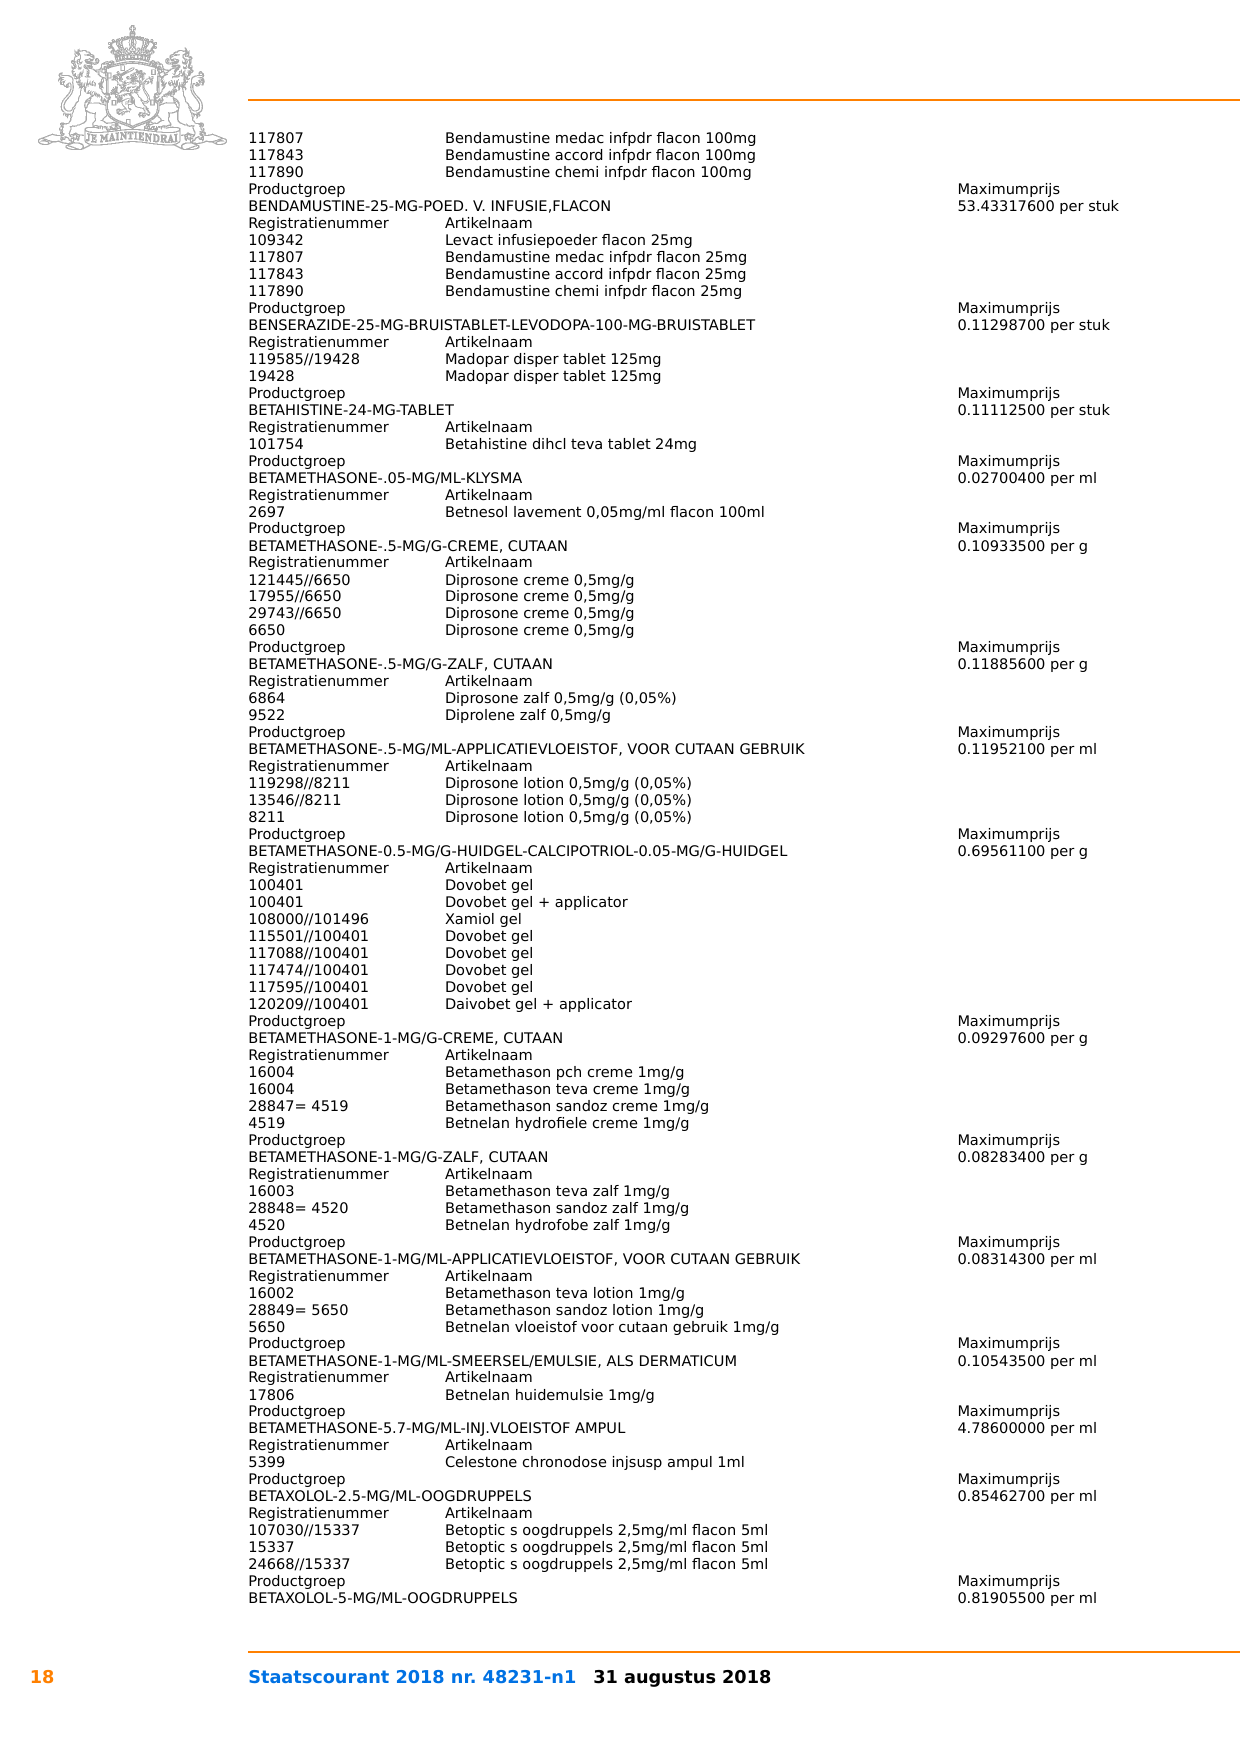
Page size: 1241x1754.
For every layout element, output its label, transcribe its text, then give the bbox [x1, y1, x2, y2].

table_cell 16004 [248, 1081, 439, 1098]
table_cell 109342 [248, 232, 439, 249]
table_cell [951, 945, 1163, 962]
table_cell BETAHISTINE-24-MG-TABLET [248, 402, 951, 418]
table_cell [951, 1166, 1163, 1183]
table_cell BETAXOLOL-5-MG/ML-OOGDRUPPELS [248, 1590, 951, 1607]
table_cell 0.11885600 per g [951, 656, 1163, 673]
table_cell Artikelnaam [439, 1437, 951, 1454]
table_cell [951, 249, 1163, 266]
table_cell Madopar disper tablet 125mg [439, 351, 951, 368]
table_cell [951, 1285, 1163, 1301]
table_cell Artikelnaam [439, 1369, 951, 1386]
table_cell [951, 1522, 1163, 1539]
table_cell 119298//8211 [248, 775, 439, 792]
table_cell 117807 [248, 249, 439, 266]
table_cell Bendamustine medac infpdr flacon 25mg [439, 249, 951, 266]
table_cell Productgroep [248, 1132, 439, 1149]
table_cell [951, 1064, 1163, 1081]
table_cell Maximumprijs [951, 1403, 1163, 1420]
table_cell 0.81905500 per ml [951, 1590, 1163, 1607]
table_cell Dovobet gel [439, 877, 951, 894]
table_cell Diprosone creme 0,5mg/g [439, 605, 951, 622]
table_cell Betnelan vloeistof voor cutaan gebruik 1mg/g [439, 1319, 951, 1335]
table_cell Bendamustine chemi infpdr flacon 100mg [439, 164, 951, 181]
table_cell Registratienummer [248, 758, 439, 775]
table_cell 0.10543500 per ml [951, 1353, 1163, 1369]
table_cell 5650 [248, 1319, 439, 1335]
table_cell Betamethason sandoz zalf 1mg/g [439, 1200, 951, 1217]
table_cell Maximumprijs [951, 1234, 1163, 1251]
table_cell [951, 1217, 1163, 1233]
table_cell BETAMETHASONE-0.5-MG/G-HUIDGEL-CALCIPOTRIOL-0.05-MG/G-HUIDGEL [248, 843, 951, 860]
table_cell [951, 775, 1163, 792]
table_cell Productgroep [248, 520, 439, 537]
table_cell [951, 1200, 1163, 1217]
table_cell Registratienummer [248, 1166, 439, 1183]
table_cell [951, 334, 1163, 351]
table_cell Registratienummer [248, 1268, 439, 1284]
table_cell [951, 979, 1163, 996]
table_cell [439, 1403, 951, 1420]
table_cell Registratienummer [248, 215, 439, 232]
table_cell Productgroep [248, 1335, 439, 1352]
table_cell BETAMETHASONE-1-MG/G-ZALF, CUTAAN [248, 1149, 951, 1166]
table_cell 117474//100401 [248, 962, 439, 979]
table_cell Maximumprijs [951, 1335, 1163, 1352]
table_cell 117890 [248, 283, 439, 300]
table_cell [951, 1301, 1163, 1318]
table_cell BETAMETHASONE-1-MG/ML-SMEERSEL/EMULSIE, ALS DERMATICUM [248, 1353, 951, 1369]
table_cell BETAMETHASONE-.5-MG/G-ZALF, CUTAAN [248, 656, 951, 673]
table_cell Betamethason sandoz lotion 1mg/g [439, 1301, 951, 1318]
table_cell Productgroep [248, 1234, 439, 1251]
table_cell 0.11112500 per stuk [951, 402, 1163, 418]
table_cell 16002 [248, 1285, 439, 1301]
table_cell [439, 1335, 951, 1352]
table_cell [951, 605, 1163, 622]
table_cell Productgroep [248, 1013, 439, 1030]
table_cell BETAMETHASONE-1-MG/ML-APPLICATIEVLOEISTOF, VOOR CUTAAN GEBRUIK [248, 1251, 951, 1267]
table_cell 28848= 4520 [248, 1200, 439, 1217]
table_cell Dovobet gel [439, 979, 951, 996]
table_cell Betnelan huidemulsie 1mg/g [439, 1386, 951, 1403]
table_cell Betnesol lavement 0,05mg/ml flacon 100ml [439, 504, 951, 520]
table_cell Diprosone lotion 0,5mg/g (0,05%) [439, 792, 951, 809]
table_cell Dovobet gel [439, 945, 951, 962]
table_cell [951, 419, 1163, 436]
table_cell Productgroep [248, 300, 439, 317]
table_cell 9522 [248, 707, 439, 724]
table_cell [951, 215, 1163, 232]
table_cell Levact infusiepoeder flacon 25mg [439, 232, 951, 249]
table_cell 0.08283400 per g [951, 1149, 1163, 1166]
table_cell [951, 1183, 1163, 1199]
table_cell Diprosone creme 0,5mg/g [439, 571, 951, 588]
table_cell [439, 1573, 951, 1590]
table_cell Maximumprijs [951, 300, 1163, 317]
table_cell Maximumprijs [951, 1573, 1163, 1590]
table_cell 4.78600000 per ml [951, 1420, 1163, 1437]
table_cell BETAMETHASONE-.5-MG/G-CREME, CUTAAN [248, 538, 951, 554]
table_cell Betamethason teva lotion 1mg/g [439, 1285, 951, 1301]
table_cell Registratienummer [248, 554, 439, 571]
table_cell [439, 300, 951, 317]
table_cell [951, 1539, 1163, 1556]
table_cell [951, 911, 1163, 928]
table_cell 28847= 4519 [248, 1098, 439, 1115]
table_cell Maximumprijs [951, 1013, 1163, 1030]
table_cell Betnelan hydrofiele creme 1mg/g [439, 1115, 951, 1132]
table_cell BENSERAZIDE-25-MG-BRUISTABLET-LEVODOPA-100-MG-BRUISTABLET [248, 317, 951, 334]
table_cell Maximumprijs [951, 1471, 1163, 1488]
table_cell [951, 996, 1163, 1013]
table_cell [951, 554, 1163, 571]
table_cell Betoptic s oogdruppels 2,5mg/ml flacon 5ml [439, 1522, 951, 1539]
table_cell Madopar disper tablet 125mg [439, 368, 951, 384]
table_cell 100401 [248, 894, 439, 911]
table_cell [951, 571, 1163, 588]
table_cell Maximumprijs [951, 385, 1163, 402]
table_cell Artikelnaam [439, 1268, 951, 1284]
table_cell [951, 1505, 1163, 1522]
table_cell 0.69561100 per g [951, 843, 1163, 860]
table_cell [951, 894, 1163, 911]
table_cell 13546//8211 [248, 792, 439, 809]
table_cell Artikelnaam [439, 673, 951, 690]
table_cell [951, 504, 1163, 520]
table_cell 0.09297600 per g [951, 1030, 1163, 1047]
table_cell Maximumprijs [951, 639, 1163, 656]
table_cell BETAMETHASONE-1-MG/G-CREME, CUTAAN [248, 1030, 951, 1047]
table_cell Artikelnaam [439, 419, 951, 436]
table_cell 28849= 5650 [248, 1301, 439, 1318]
table_cell Registratienummer [248, 486, 439, 503]
table_cell [439, 1013, 951, 1030]
table_cell [951, 266, 1163, 283]
table_cell 117843 [248, 266, 439, 283]
table_cell Celestone chronodose injsusp ampul 1ml [439, 1454, 951, 1471]
table_cell Diprosone lotion 0,5mg/g (0,05%) [439, 809, 951, 826]
table_cell [439, 1132, 951, 1149]
table_cell Productgroep [248, 453, 439, 469]
table_cell Dovobet gel [439, 928, 951, 945]
table_cell 101754 [248, 436, 439, 452]
table_cell [951, 690, 1163, 707]
table_cell [439, 724, 951, 741]
table_cell Registratienummer [248, 1437, 439, 1454]
table_cell [951, 1047, 1163, 1064]
table_cell [439, 453, 951, 469]
table_cell 120209//100401 [248, 996, 439, 1013]
table_cell [439, 826, 951, 843]
table_cell Dovobet gel [439, 962, 951, 979]
table_cell [951, 1369, 1163, 1386]
table_cell Productgroep [248, 826, 439, 843]
table_cell BETAXOLOL-2.5-MG/ML-OOGDRUPPELS [248, 1488, 951, 1505]
table_cell 0.11952100 per ml [951, 741, 1163, 758]
picture [38, 25, 227, 150]
table_cell 24668//15337 [248, 1556, 439, 1573]
table_cell Bendamustine medac infpdr flacon 100mg [439, 130, 951, 147]
table_cell [951, 283, 1163, 300]
table_cell 119585//19428 [248, 351, 439, 368]
table_cell [951, 147, 1163, 164]
table_cell Artikelnaam [439, 554, 951, 571]
table_cell Betnelan hydrofobe zalf 1mg/g [439, 1217, 951, 1233]
table_cell [951, 1386, 1163, 1403]
table_cell Betahistine dihcl teva tablet 24mg [439, 436, 951, 452]
table_cell 53.43317600 per stuk [951, 198, 1163, 215]
table_cell Maximumprijs [951, 724, 1163, 741]
table_cell BETAMETHASONE-.05-MG/ML-KLYSMA [248, 470, 951, 486]
table_cell 17955//6650 [248, 588, 439, 605]
table_cell BENDAMUSTINE-25-MG-POED. V. INFUSIE,FLACON [248, 198, 951, 215]
table_cell [951, 860, 1163, 877]
table_cell Artikelnaam [439, 758, 951, 775]
table_cell [951, 588, 1163, 605]
table_cell 117088//100401 [248, 945, 439, 962]
table_cell 15337 [248, 1539, 439, 1556]
table_cell BETAMETHASONE-5.7-MG/ML-INJ.VLOEISTOF AMPUL [248, 1420, 951, 1437]
table_cell Artikelnaam [439, 215, 951, 232]
table_cell Bendamustine accord infpdr flacon 25mg [439, 266, 951, 283]
table_cell Registratienummer [248, 1047, 439, 1064]
table_cell 0.08314300 per ml [951, 1251, 1163, 1267]
table_cell 16004 [248, 1064, 439, 1081]
table_cell [951, 1268, 1163, 1284]
table_cell [951, 1454, 1163, 1471]
table_cell 107030//15337 [248, 1522, 439, 1539]
table_cell 117595//100401 [248, 979, 439, 996]
table_cell Dovobet gel + applicator [439, 894, 951, 911]
table_cell Maximumprijs [951, 181, 1163, 198]
table_cell [951, 707, 1163, 724]
table_cell Betamethason teva zalf 1mg/g [439, 1183, 951, 1199]
table_cell 115501//100401 [248, 928, 439, 945]
table_cell Productgroep [248, 1471, 439, 1488]
table_cell Registratienummer [248, 1505, 439, 1522]
table_cell [951, 928, 1163, 945]
table_cell 100401 [248, 877, 439, 894]
table_cell Productgroep [248, 385, 439, 402]
table_cell 4520 [248, 1217, 439, 1233]
table_cell [951, 436, 1163, 452]
table_cell [951, 877, 1163, 894]
table_cell Artikelnaam [439, 860, 951, 877]
table_cell Artikelnaam [439, 1505, 951, 1522]
table_cell [951, 622, 1163, 639]
table_cell 0.85462700 per ml [951, 1488, 1163, 1505]
table_cell [951, 1319, 1163, 1335]
table_cell [439, 1471, 951, 1488]
table_cell [951, 792, 1163, 809]
table_cell [951, 368, 1163, 384]
table_cell 0.10933500 per g [951, 538, 1163, 554]
table_cell Artikelnaam [439, 1166, 951, 1183]
table_cell Diprosone creme 0,5mg/g [439, 622, 951, 639]
table_cell Betamethason sandoz creme 1mg/g [439, 1098, 951, 1115]
table_cell Artikelnaam [439, 486, 951, 503]
table_cell 29743//6650 [248, 605, 439, 622]
table_cell 2697 [248, 504, 439, 520]
table_cell Registratienummer [248, 860, 439, 877]
table_cell 6650 [248, 622, 439, 639]
table_cell [439, 385, 951, 402]
table_cell Betoptic s oogdruppels 2,5mg/ml flacon 5ml [439, 1556, 951, 1573]
table_cell 4519 [248, 1115, 439, 1132]
table_cell Diprolene zalf 0,5mg/g [439, 707, 951, 724]
table_cell [951, 1437, 1163, 1454]
table_cell Maximumprijs [951, 453, 1163, 469]
table_cell Productgroep [248, 181, 439, 198]
table_cell 5399 [248, 1454, 439, 1471]
table_cell 6864 [248, 690, 439, 707]
table_cell [951, 1556, 1163, 1573]
table_cell Betamethason pch creme 1mg/g [439, 1064, 951, 1081]
table_cell [439, 181, 951, 198]
table_cell Daivobet gel + applicator [439, 996, 951, 1013]
table_cell 117890 [248, 164, 439, 181]
table_cell 8211 [248, 809, 439, 826]
table_cell [951, 164, 1163, 181]
table_cell Maximumprijs [951, 520, 1163, 537]
table_cell Diprosone zalf 0,5mg/g (0,05%) [439, 690, 951, 707]
table_cell [951, 809, 1163, 826]
table_cell 121445//6650 [248, 571, 439, 588]
table_cell Registratienummer [248, 419, 439, 436]
table_cell Productgroep [248, 1573, 439, 1590]
table_cell Bendamustine chemi infpdr flacon 25mg [439, 283, 951, 300]
table_cell Productgroep [248, 724, 439, 741]
table_cell [951, 351, 1163, 368]
table_cell Productgroep [248, 639, 439, 656]
table_cell Diprosone lotion 0,5mg/g (0,05%) [439, 775, 951, 792]
table_cell [439, 639, 951, 656]
table_cell [951, 232, 1163, 249]
table_cell Artikelnaam [439, 334, 951, 351]
table_cell [951, 1115, 1163, 1132]
table_cell 17806 [248, 1386, 439, 1403]
table_cell [951, 962, 1163, 979]
table_cell 16003 [248, 1183, 439, 1199]
table_cell [439, 1234, 951, 1251]
table_cell [951, 673, 1163, 690]
table_cell Diprosone creme 0,5mg/g [439, 588, 951, 605]
table_cell 108000//101496 [248, 911, 439, 928]
table_cell [951, 130, 1163, 147]
table_cell Registratienummer [248, 1369, 439, 1386]
table_cell Bendamustine accord infpdr flacon 100mg [439, 147, 951, 164]
table_cell Artikelnaam [439, 1047, 951, 1064]
table_cell Maximumprijs [951, 826, 1163, 843]
table_cell Xamiol gel [439, 911, 951, 928]
table_cell 19428 [248, 368, 439, 384]
table_cell Betamethason teva creme 1mg/g [439, 1081, 951, 1098]
table_cell [951, 1081, 1163, 1098]
table_cell 0.02700400 per ml [951, 470, 1163, 486]
table_cell 0.11298700 per stuk [951, 317, 1163, 334]
table_cell Productgroep [248, 1403, 439, 1420]
table_cell Registratienummer [248, 334, 439, 351]
table_cell [951, 1098, 1163, 1115]
table_cell Registratienummer [248, 673, 439, 690]
table_cell [951, 486, 1163, 503]
table_cell [951, 758, 1163, 775]
table_cell Maximumprijs [951, 1132, 1163, 1149]
table_cell BETAMETHASONE-.5-MG/ML-APPLICATIEVLOEISTOF, VOOR CUTAAN GEBRUIK [248, 741, 951, 758]
table_cell Betoptic s oogdruppels 2,5mg/ml flacon 5ml [439, 1539, 951, 1556]
table_cell [439, 520, 951, 537]
table_cell 117807 [248, 130, 439, 147]
table_cell 117843 [248, 147, 439, 164]
